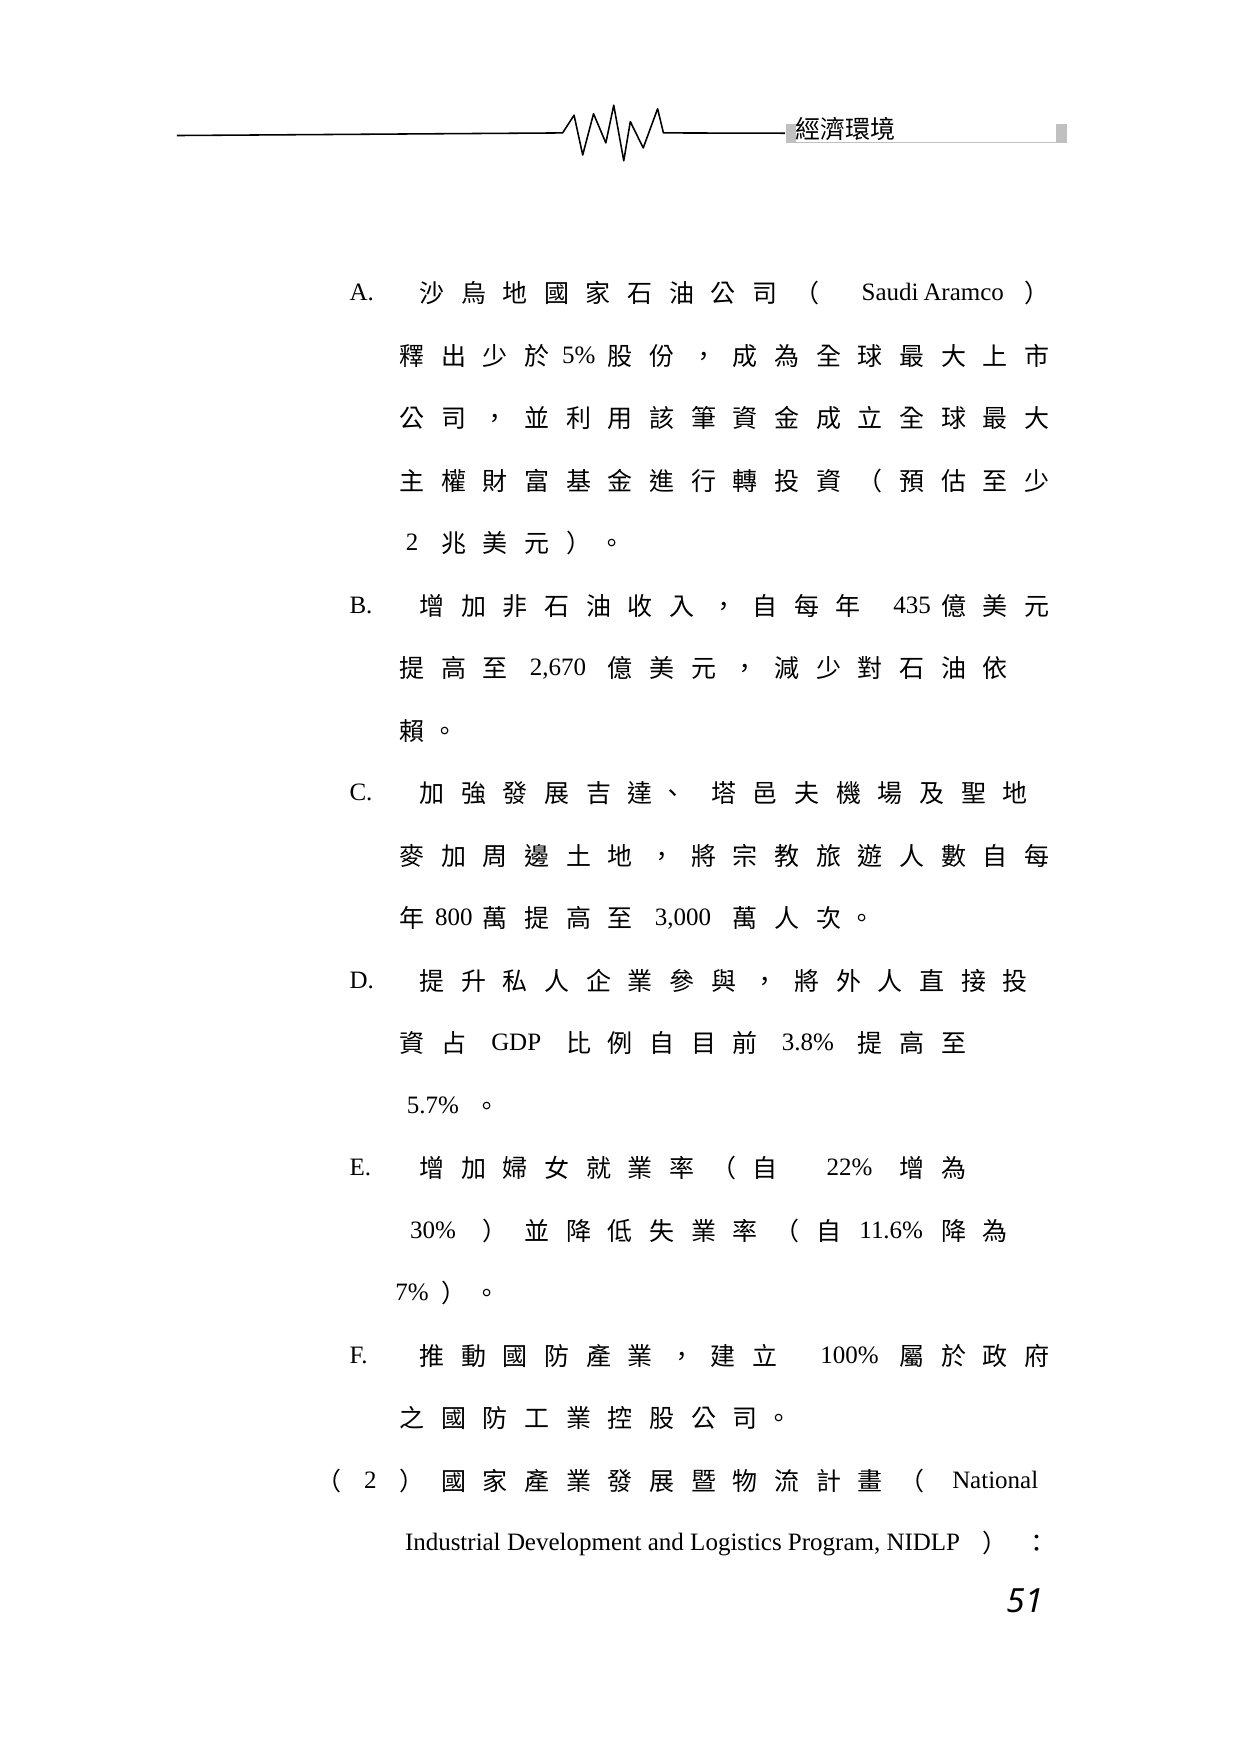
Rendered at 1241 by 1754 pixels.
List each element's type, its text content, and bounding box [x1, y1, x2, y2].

text （2）國家產業發展暨物流計畫（National Industrial Development and Logistics Program, NIDLP）： [306, 1438, 1058, 1563]
text D. 提升私人企業參與，將外人直接投資占GDP比例自目前3.8%提高至5.7%。 [330, 938, 1058, 1125]
text C. 加強發展吉達、塔邑夫機場及聖地麥加周邊土地，將宗教旅遊人數自每年800萬提高至3,000萬人次。 [330, 750, 1058, 938]
text A. 沙烏地國家石油公司（Saudi Aramco）釋出少於5%股份，成為全球最大上市公司，並利用該筆資金成立全球最大主權財富基金進行轉投資（預估至少2兆美元）。 [330, 250, 1058, 563]
text E. 增加婦女就業率（自22%增為30%）並降低失業率（自11.6%降為7%）。 [330, 1125, 1058, 1313]
text B. 增加非石油收入，自每年435億美元提高至2,670億美元，減少對石油依賴。 [330, 563, 1058, 750]
text F. 推動國防產業，建立100%屬於政府之國防工業控股公司。 [330, 1313, 1058, 1438]
